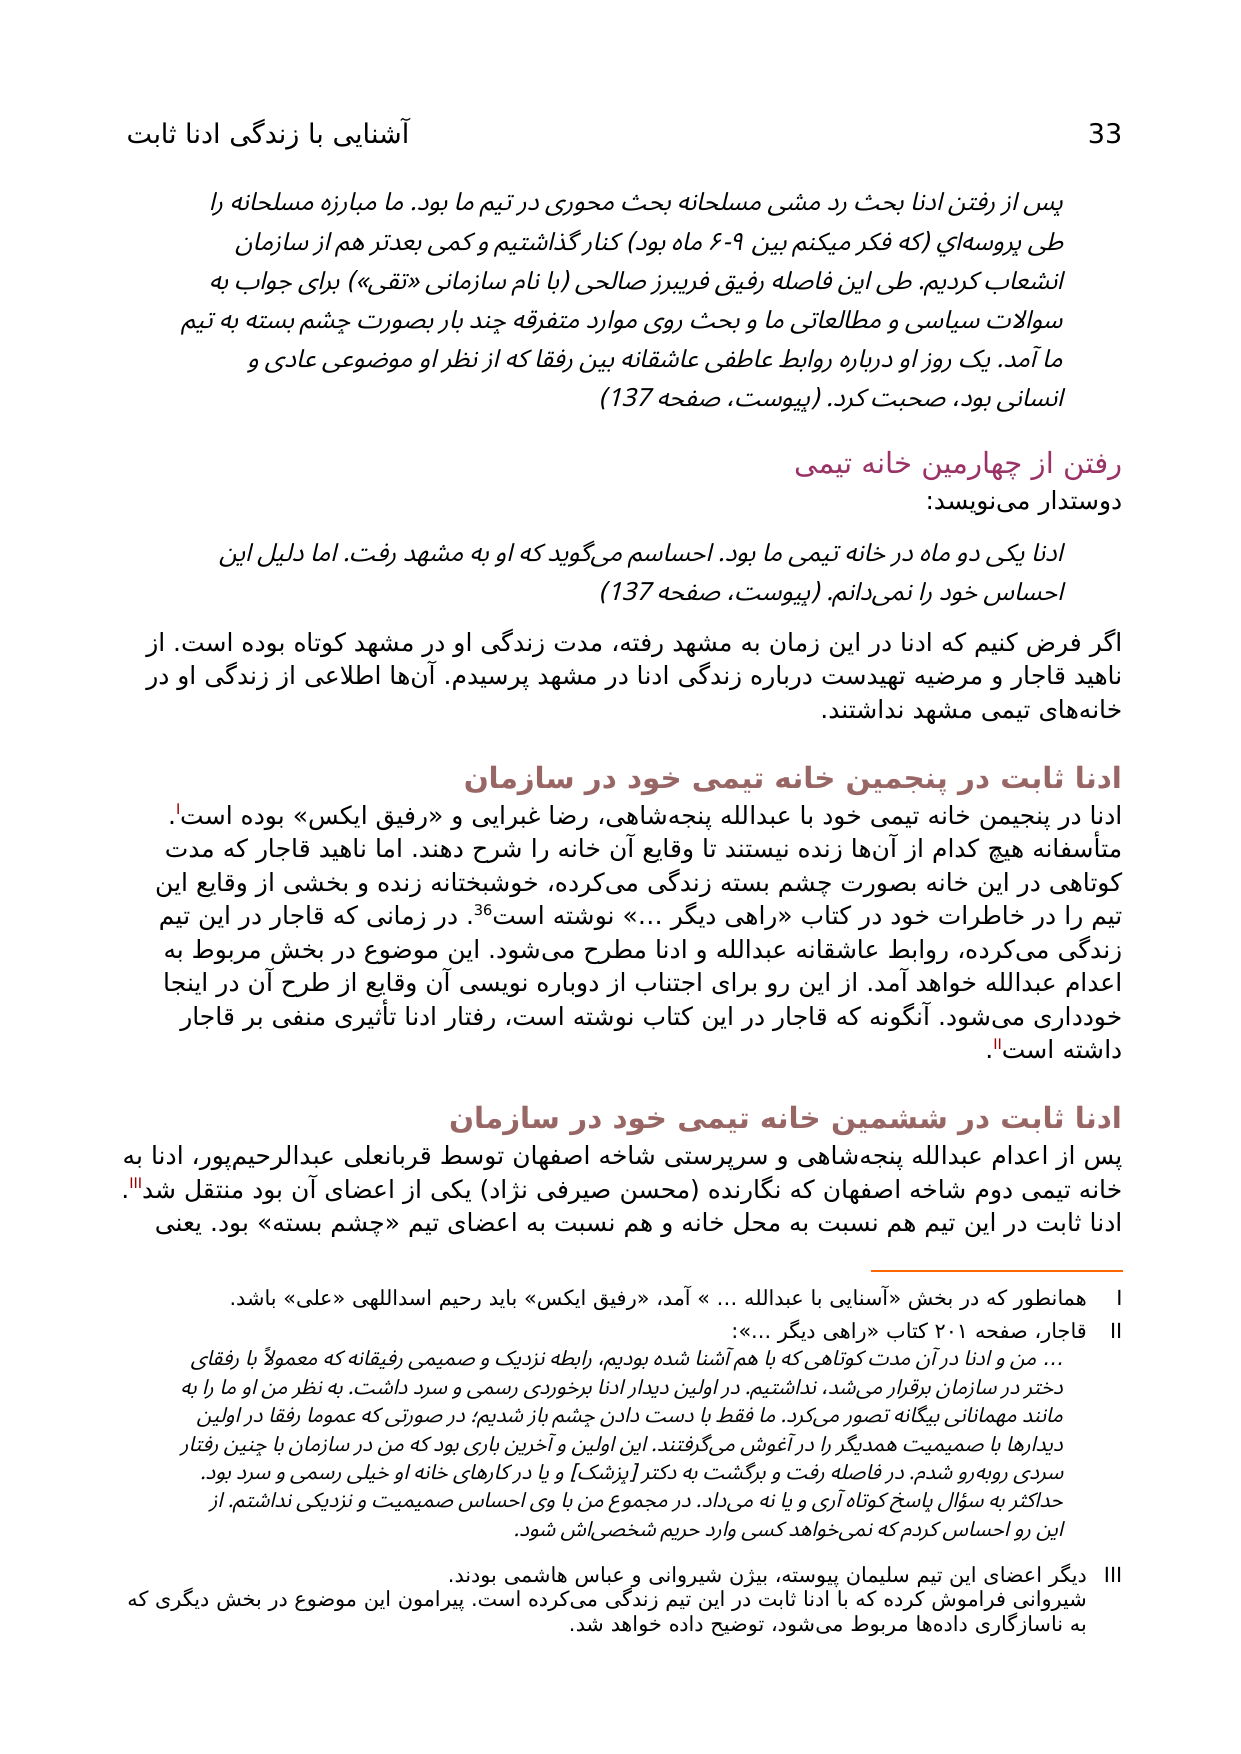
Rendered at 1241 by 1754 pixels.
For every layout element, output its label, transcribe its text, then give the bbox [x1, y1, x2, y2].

text ادنا یکی دو ماه در خانه تیمی ما بود. احساسم می‌گوید که او به مشهد رفت. اما دلیل این احساس خود را نمی‌دانم. (پیوست، صفحه 137) [177, 535, 1063, 608]
text همانطور که در بخش «آسنایی با عبدالله … » آمد، «رفیق ایکس» باید رحیم اسداللهی «علی» باشد. [118, 1286, 1122, 1310]
text دیگر اعضای این تیم سلیمان پیوسته، بیژن شیروانی و عباس هاشمی بودند. شیروانی فراموش کرده که با ادنا ثابت در این تیم زندگی می‌کرده است. پیرامون این موضوع در بخش دیگری که به ناسازگاری داده‌ها مربوط می‌شود، توضیح داده خواهد شد. [118, 1563, 1122, 1636]
text قاجار، صفحه ۲۰۱ کتاب «راهی دیگر ...»: [118, 1319, 1122, 1343]
subtitle رفتن از چهارمین خانه تیمی [118, 446, 1122, 480]
text اگر فرض کنیم که ادنا در این زمان به مشهد رفته، مدت زندگی او در مشهد کوتاه بوده است. از ناهید قاجار و مرضیه تهیدست درباره زندگی ادنا در مشهد پرسیدم. آن‌ها اطلاعی از زندگی او در خانه‌های تیمی مشهد نداشتند. [118, 628, 1122, 724]
text پس از اعدام عبدالله پنجه‌شاهی و سرپرستی شاخه اصفهان توسط قربانعلی عبدالرحیم‌پور، ادنا به خانه تیمی دوم شاخه اصفهان که نگارنده (محسن صیرفی نژاد) یکی از اعضای آن بود منتقل شد. ادنا ثابت در این تیم هم نسبت به محل خانه و هم نسبت به اعضای تیم «چشم بسته» بود. یعنی [118, 1142, 1122, 1238]
text … من و ادنا در آن مدت کوتاهی که با هم آشنا شده بودیم، رابطه نزدیک و صمیمی رفیقانه که معمولاً با رفقای دختر در سازمان برقرار می‌شد، نداشتیم. در اولین دیدار ادنا برخوردی رسمی و سرد داشت. به نظر من او ما را به مانند مهمانانی بیگانه تصور می‌کرد. ما فقط با دست دادن چشم باز شدیم؛ در صورتی که عموما رفقا در اولین دیدارها با صمیمیت همدیگر را در آغوش می‌گرفتند. این اولین و آخرین باری بود که من در سازمان با چنین رفتار سردی روبه‌رو شدم. در فاصله رفت و برگشت به دکتر [پزشک] و یا در کارهای خانه او خیلی رسمی و سرد بود. حداکثر به سؤال پاسخ کوتاه آری و یا نه می‌داد. در مجموع من با وی احساس صمیمیت و نزدیکی نداشتم. از این رو احساس کردم که نمی‌خواهد کسی وارد حریم شخصی‌‌اش شود. [177, 1343, 1063, 1542]
text پس از رفتن ادنا بحث رد مشی مسلحانه بحث محوری در تیم ما بود. ما مبارزه مسلحانه را طی پروسه‌اي (که فکر میکنم بین ۹-۶ ماه بود) کنار گذاشتیم و کمی بعدتر هم از سازمان انشعاب کردیم. طی این فاصله رفیق فریبرز صالحی (با نام سازمانی «تقی») برای جواب به سوالات سیاسی و مطالعاتی ما و بحث روی موارد متفرقه چند بار بصورت چشم بسته به تیم ما آمد. یک روز او درباره روابط عاطفی عاشقانه بین رفقا که از نظر او موضوعی عادی و انسانی بود، صحبت کرد. (پیوست، صفحه 137) [177, 184, 1063, 414]
subtitle ادنا ثابت در ششمین خانه تیمی خود در سازمان [118, 1101, 1122, 1136]
subtitle ادنا ثابت در پنجمین خانه تیمی خود در سازمان [118, 761, 1122, 795]
text دوستدار می‌نویسد: [118, 487, 1122, 516]
text ادنا در پنجیمن خانه تیمی خود با عبدالله پنجه‌شاهی، رضا غبرایی و «رفیق ایکس» بوده است. متأسفانه هیچ کدام از آن‌ها زنده نیستند تا وقایع آن خانه را شرح دهند. اما ناهید قاجار که مدت کوتاهی در این خانه بصورت چشم بسته زندگی می‌کرده، خوشبختانه زنده و بخشی از وقایع این تیم را در خاطرات خود در کتاب «راهی دیگر …» نوشته است. در زمانی که قاجار در این تیم زندگی می‌کرده، روابط عاشقانه عبدالله و ادنا مطرح می‌شود. این موضوع در بخش مربوط به اعدام عبدالله خواهد آمد. از این رو برای اجتناب از دوباره نویسی آن وقایع از طرح آن در اینجا خودداری می‌شود. آنگونه که قاجار در این کتاب نوشته است، رفتار ادنا تأثیری منفی بر قاجار داشته است. [118, 801, 1122, 1065]
